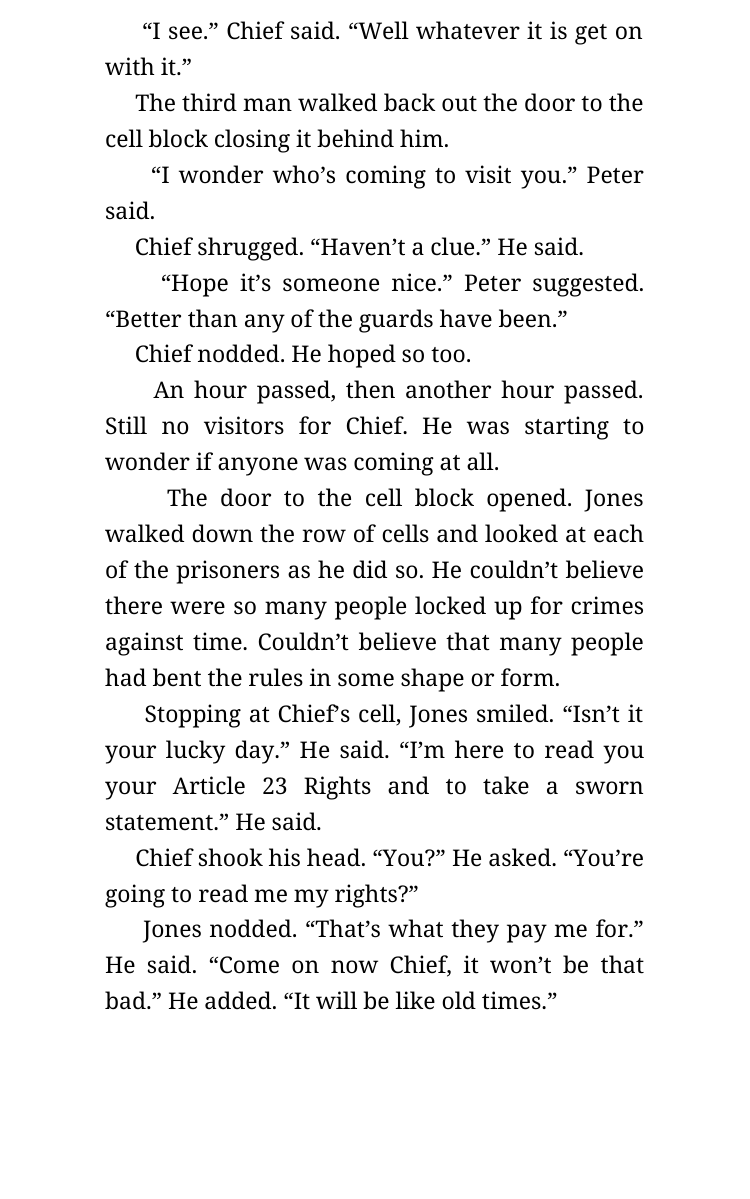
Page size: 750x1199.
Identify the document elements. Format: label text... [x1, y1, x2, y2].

text Chief nodded. He hoped so too. [105, 338, 645, 370]
text The door to the cell block opened. Jones walked down the row of cells and looked at each of the prisoners as he did so. He couldn’t believe there were so many people locked up for crimes against time. Couldn’t believe that many people had bent the rules in some shape or form. [105, 482, 645, 693]
text The third man walked back out the door to the cell block closing it behind him. [105, 87, 645, 154]
text “I see.” Chief said. “Well whatever it is get on with it.” [105, 15, 645, 82]
text Chief shrugged. “Haven’t a clue.” He said. [105, 231, 645, 262]
text “Hope it’s someone nice.” Peter suggested. “Better than any of the guards have been.” [105, 267, 645, 334]
text Stopping at Chief’s cell, Jones smiled. “Isn’t it your lucky day.” He said. “I’m here to read you your Article 23 Rights and to take a sworn statement.” He said. [105, 698, 645, 837]
text “I wonder who’s coming to visit you.” Peter said. [105, 159, 645, 226]
text Chief shook his head. “You?” He asked. “You’re going to read me my rights?” [105, 842, 645, 909]
text An hour passed, then another hour passed. Still no visitors for Chief. He was starting to wonder if anyone was coming at all. [105, 374, 645, 477]
text Jones nodded. “That’s what they pay me for.” He said. “Come on now Chief, it won’t be that bad.” He added. “It will be like old times.” [105, 913, 645, 1017]
